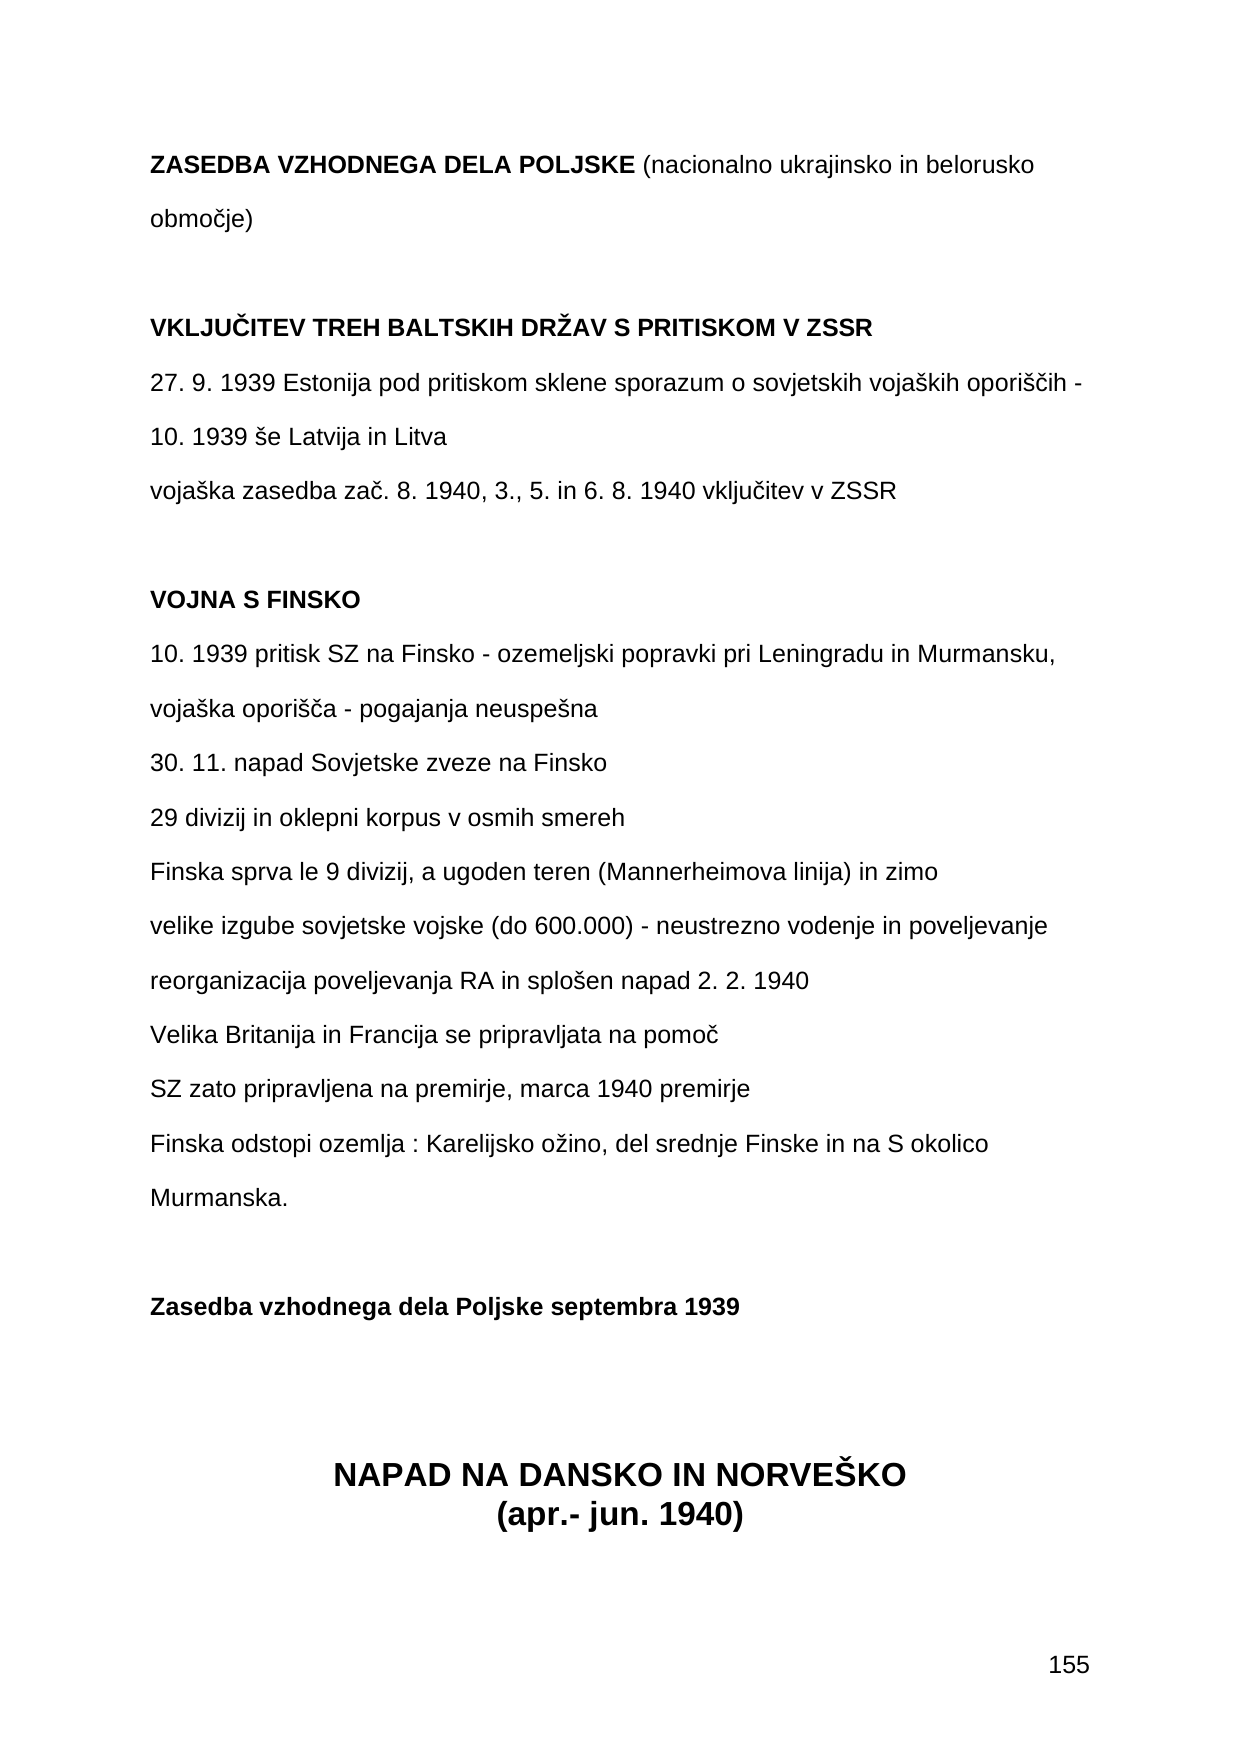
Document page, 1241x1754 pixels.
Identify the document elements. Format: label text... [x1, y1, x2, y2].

text reorganizacija poveljevanja RA in splošen napad 2. 2. 1940 [150, 966, 1090, 1002]
text 29 divizij in oklepni korpus v osmih smereh [150, 802, 1090, 839]
text vojaška zasedba zač. 8. 1940, 3., 5. in 6. 8. 1940 vključitev v ZSSR [150, 476, 1090, 512]
text VOJNA S FINSKO [150, 585, 1090, 621]
text Finska sprva le 9 divizij, a ugoden teren (Mannerheimova linija) in zimo [150, 857, 1090, 893]
text SZ zato pripravljena na premirje, marca 1940 premirje [150, 1074, 1090, 1111]
text (apr.- jun. 1940) [150, 1493, 1090, 1542]
text ZASEDBA VZHODNEGA DELA POLJSKE (nacionalno ukrajinsko in belorusko območje) [150, 150, 1090, 241]
text Velika Britanija in Francija se pripravljata na pomoč [150, 1020, 1090, 1056]
text Finska odstopi ozemlja : Karelijsko ožino, del srednje Finske in na S okolico Murmanska. [150, 1129, 1090, 1219]
text VKLJUČITEV TREH BALTSKIH DRŽAV S PRITISKOM V ZSSR [150, 313, 1090, 349]
text 30. 11. napad Sovjetske zveze na Finsko [150, 748, 1090, 784]
subtitle NAPAD NA DANSKO IN NORVEŠKO [150, 1455, 1090, 1493]
subtitle Zasedba vzhodnega dela Poljske septembra 1939 [150, 1292, 1090, 1328]
text 10. 1939 pritisk SZ na Finsko - ozemeljski popravki pri Leningradu in Murmansku, vojaška oporišča - pogajanja neuspešna [150, 639, 1090, 730]
text velike izgube sovjetske vojske (do 600.000) - neustrezno vodenje in poveljevanje [150, 911, 1090, 947]
text 27. 9. 1939 Estonija pod pritiskom sklene sporazum o sovjetskih vojaških oporiščih - 10. 1939 še Latvija in Litva [150, 367, 1090, 458]
